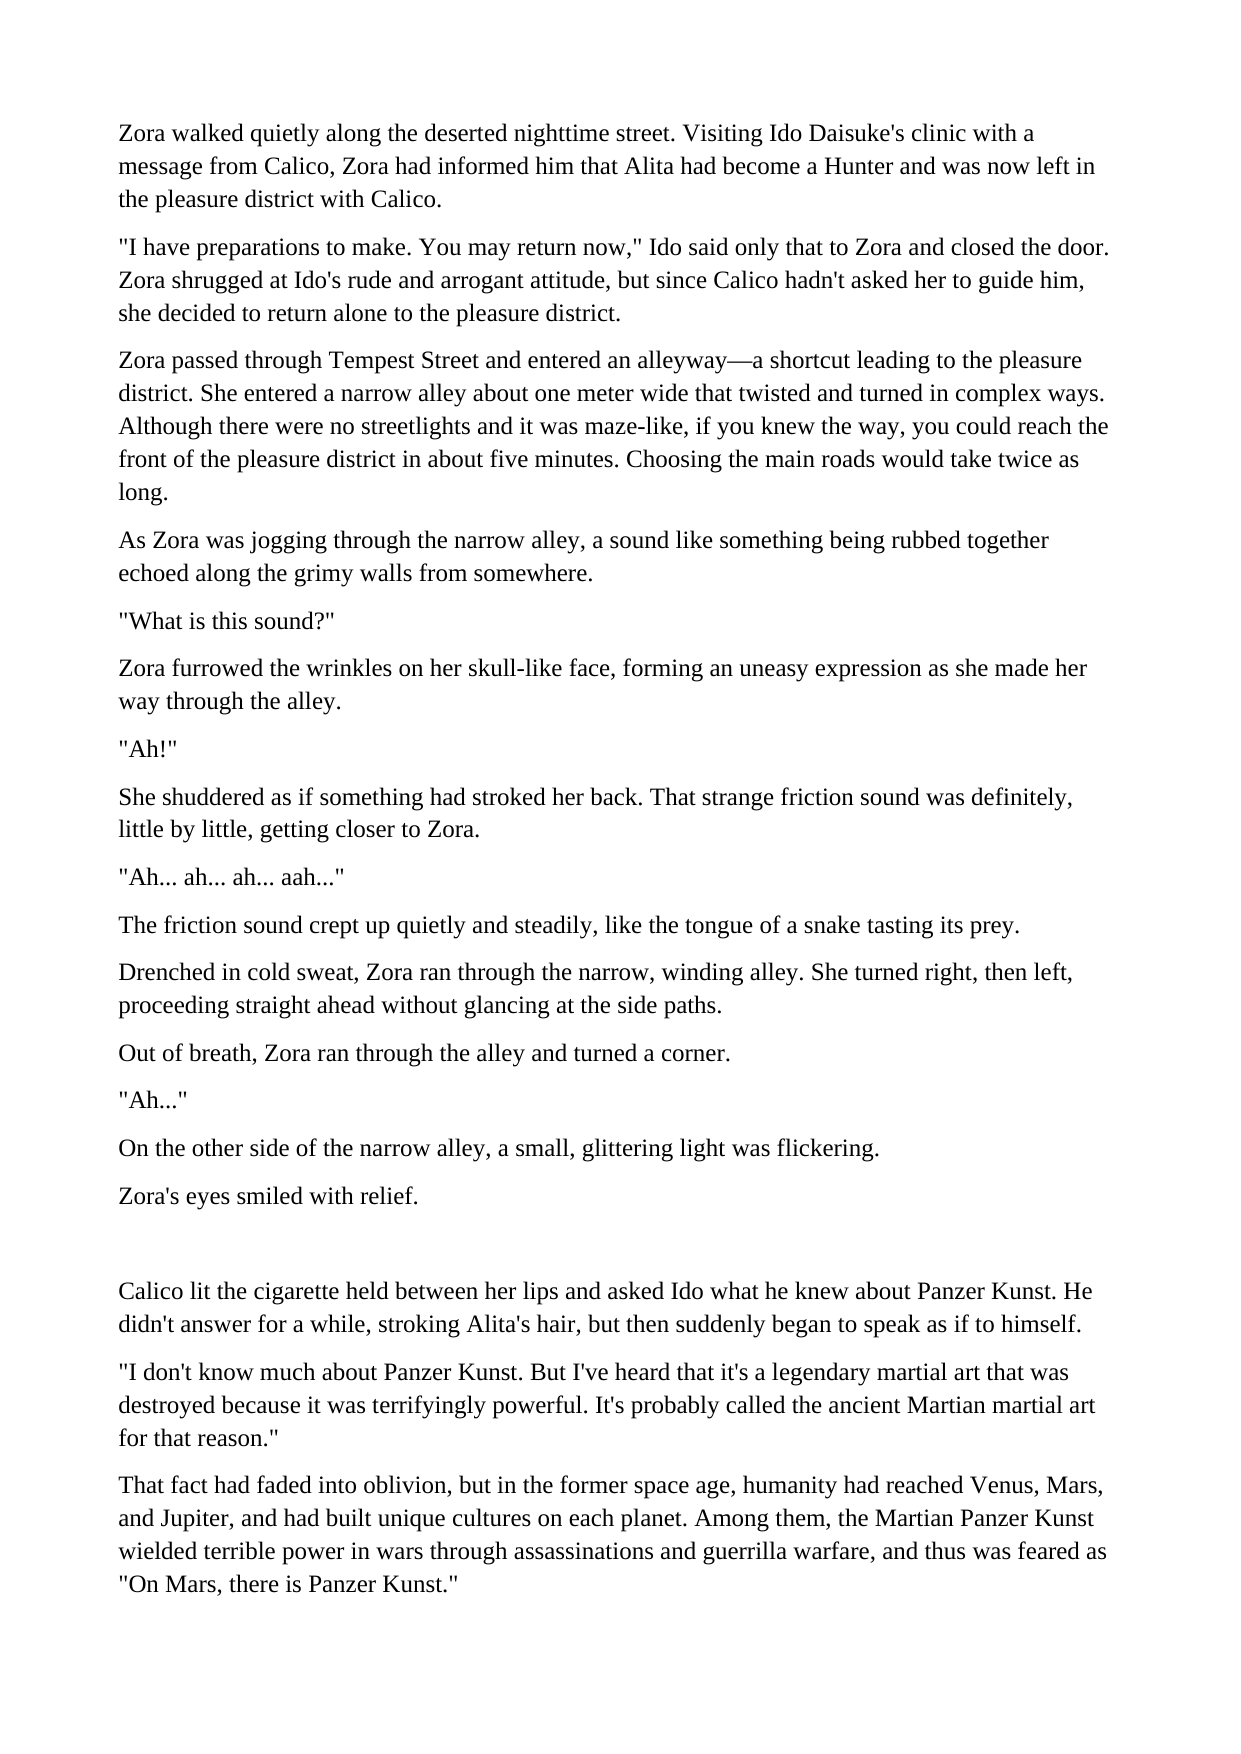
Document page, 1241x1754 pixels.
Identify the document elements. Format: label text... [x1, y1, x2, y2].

text "I don't know much about Panzer Kunst. But I've heard that it's a legendary martial art that was destroyed because it was terrifyingly powerful. It's probably called the ancient Martian martial art for that reason." [118, 1357, 1122, 1451]
text "Ah!" [118, 734, 1122, 763]
text On the other side of the narrow alley, a small, glittering light was flickering. [118, 1133, 1122, 1162]
text Drenched in cold sweat, Zora ran through the narrow, winding alley. She turned right, then left, proceeding straight ahead without glancing at the side paths. [118, 957, 1122, 1019]
text She shuddered as if something had stroked her back. That strange friction sound was definitely, little by little, getting closer to Zora. [118, 782, 1122, 843]
text That fact had faded into oblivion, but in the former space age, humanity had reached Venus, Mars, and Jupiter, and had built unique cultures on each planet. Among them, the Martian Panzer Kunst wielded terrible power in wars through assassinations and guerrilla warfare, and thus was feared as "On Mars, there is Panzer Kunst." [118, 1470, 1122, 1598]
text Zora's eyes smiled with relief. [118, 1181, 1122, 1209]
text "I have preparations to make. You may return now," Ido said only that to Zora and closed the door. Zora shrugged at Ido's rude and arrogant attitude, but since Calico hadn't asked her to guide him, she decided to return alone to the pleasure district. [118, 232, 1122, 327]
text "Ah... ah... ah... aah..." [118, 862, 1122, 891]
text Zora passed through Tempest Street and entered an alleyway—a shortcut leading to the pleasure district. She entered a narrow alley about one meter wide that twisted and turned in complex ways. Although there were no streetlights and it was maze-like, if you knew the way, you could reach the front of the pleasure district in about five minutes. Choosing the main roads would take twice as long. [118, 345, 1122, 506]
text As Zora was jogging through the narrow alley, a sound like something being rubbed together echoed along the grimy walls from somewhere. [118, 525, 1122, 587]
text Zora walked quietly along the deserted nighttime street. Visiting Ido Daisuke's clinic with a message from Calico, Zora had informed him that Alita had become a Hunter and was now left in the pleasure district with Calico. [118, 118, 1122, 213]
text Calico lit the cigarette held between her lips and asked Ido what he knew about Panzer Kunst. He didn't answer for a while, stroking Alita's hair, but then suddenly began to speak as if to himself. [118, 1276, 1122, 1338]
text Out of breath, Zora ran through the alley and turned a corner. [118, 1038, 1122, 1067]
text "What is this sound?" [118, 606, 1122, 634]
text The friction sound crept up quietly and steadily, like the tongue of a snake tasting its prey. [118, 910, 1122, 938]
text Zora furrowed the wrinkles on her skull-like face, forming an uneasy expression as she made her way through the alley. [118, 653, 1122, 715]
text "Ah..." [118, 1086, 1122, 1114]
